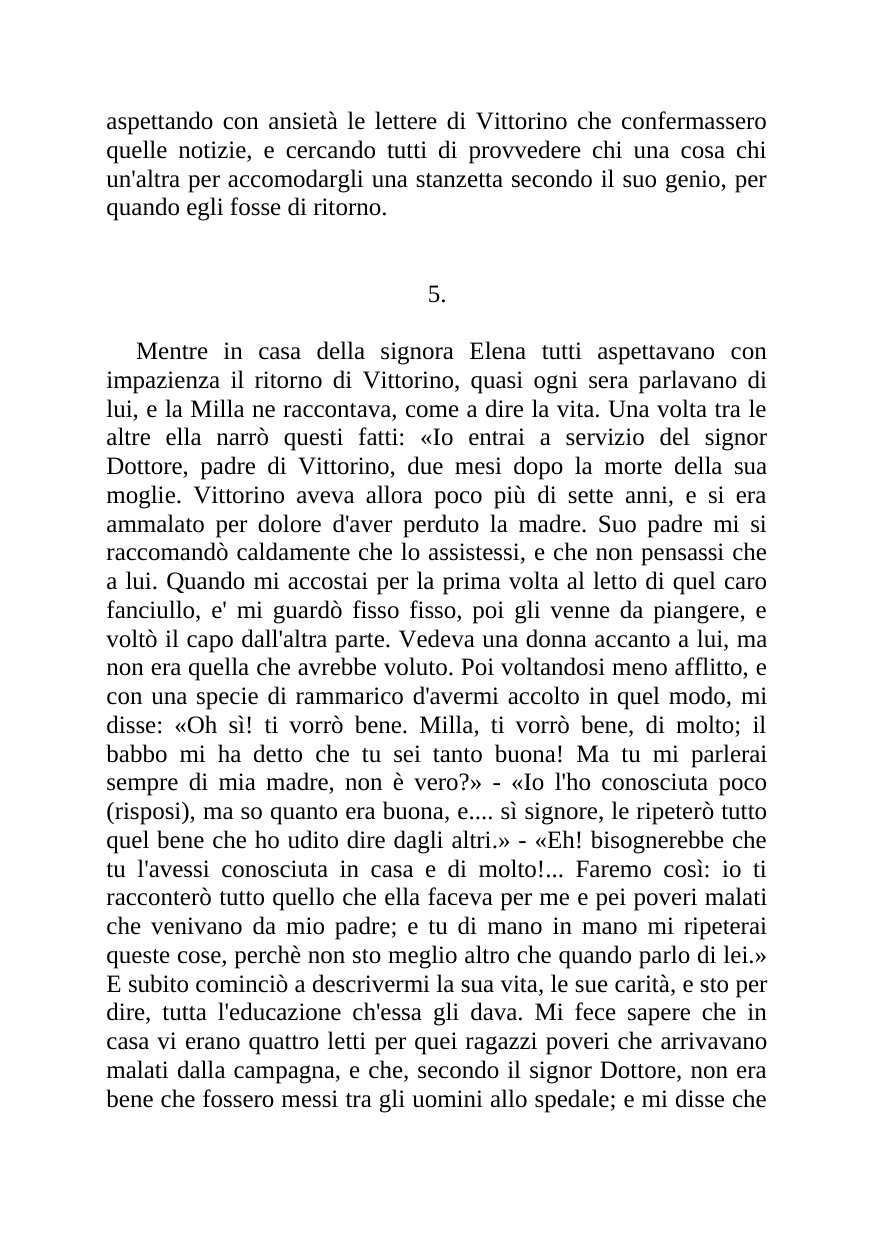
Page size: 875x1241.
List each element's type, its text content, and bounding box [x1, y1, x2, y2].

text 5. [106, 279, 768, 307]
text aspettando con ansietà le lettere di Vittorino che confermassero quelle notizie, e cercando tutti di provvedere chi una cosa chi un'altra per accomodargli una stanzetta secondo il suo genio, per quando egli fosse di ritorno. [106, 106, 768, 221]
text Mentre in casa della signora Elena tutti aspettavano con impazienza il ritorno di Vittorino, quasi ogni sera parlavano di lui, e la Milla ne raccontava, come a dire la vita. Una volta tra le altre ella narrò questi fatti: «Io entrai a servizio del signor Dottore, padre di Vittorino, due mesi dopo la morte della sua moglie. Vittorino aveva allora poco più di sette anni, e si era ammalato per dolore d'aver perduto la madre. Suo padre mi si raccomandò caldamente che lo assistessi, e che non pensassi che a lui. Quando mi accostai per la prima volta al letto di quel caro fanciullo, e' mi guardò fisso fisso, poi gli venne da piangere, e voltò il capo dall'altra parte. Vedeva una donna accanto a lui, ma non era quella che avrebbe voluto. Poi voltandosi meno afflitto, e con una specie di rammarico d'avermi accolto in quel modo, mi disse: «Oh sì! ti vorrò bene. Milla, ti vorrò bene, di molto; il babbo mi ha detto che tu sei tanto buona! Ma tu mi parlerai sempre di mia madre, non è vero?» - «Io l'ho conosciuta poco (risposi), ma so quanto era buona, e.... sì signore, le ripeterò tutto quel bene che ho udito dire dagli altri.» - «Eh! bisognerebbe che tu l'avessi conosciuta in casa e di molto!... Faremo così: io ti racconterò tutto quello che ella faceva per me e pei poveri malati che venivano da mio padre; e tu di mano in mano mi ripeterai queste cose, perchè non sto meglio altro che quando parlo di lei.» E subito cominciò a descrivermi la sua vita, le sue carità, e sto per dire, tutta l'educazione ch'essa gli dava. Mi fece sapere che in casa vi erano quattro letti per quei ragazzi poveri che arrivavano malati dalla campagna, e che, secondo il signor Dottore, non era bene che fossero messi tra gli uomini allo spedale; e mi disse che [106, 336, 768, 1112]
